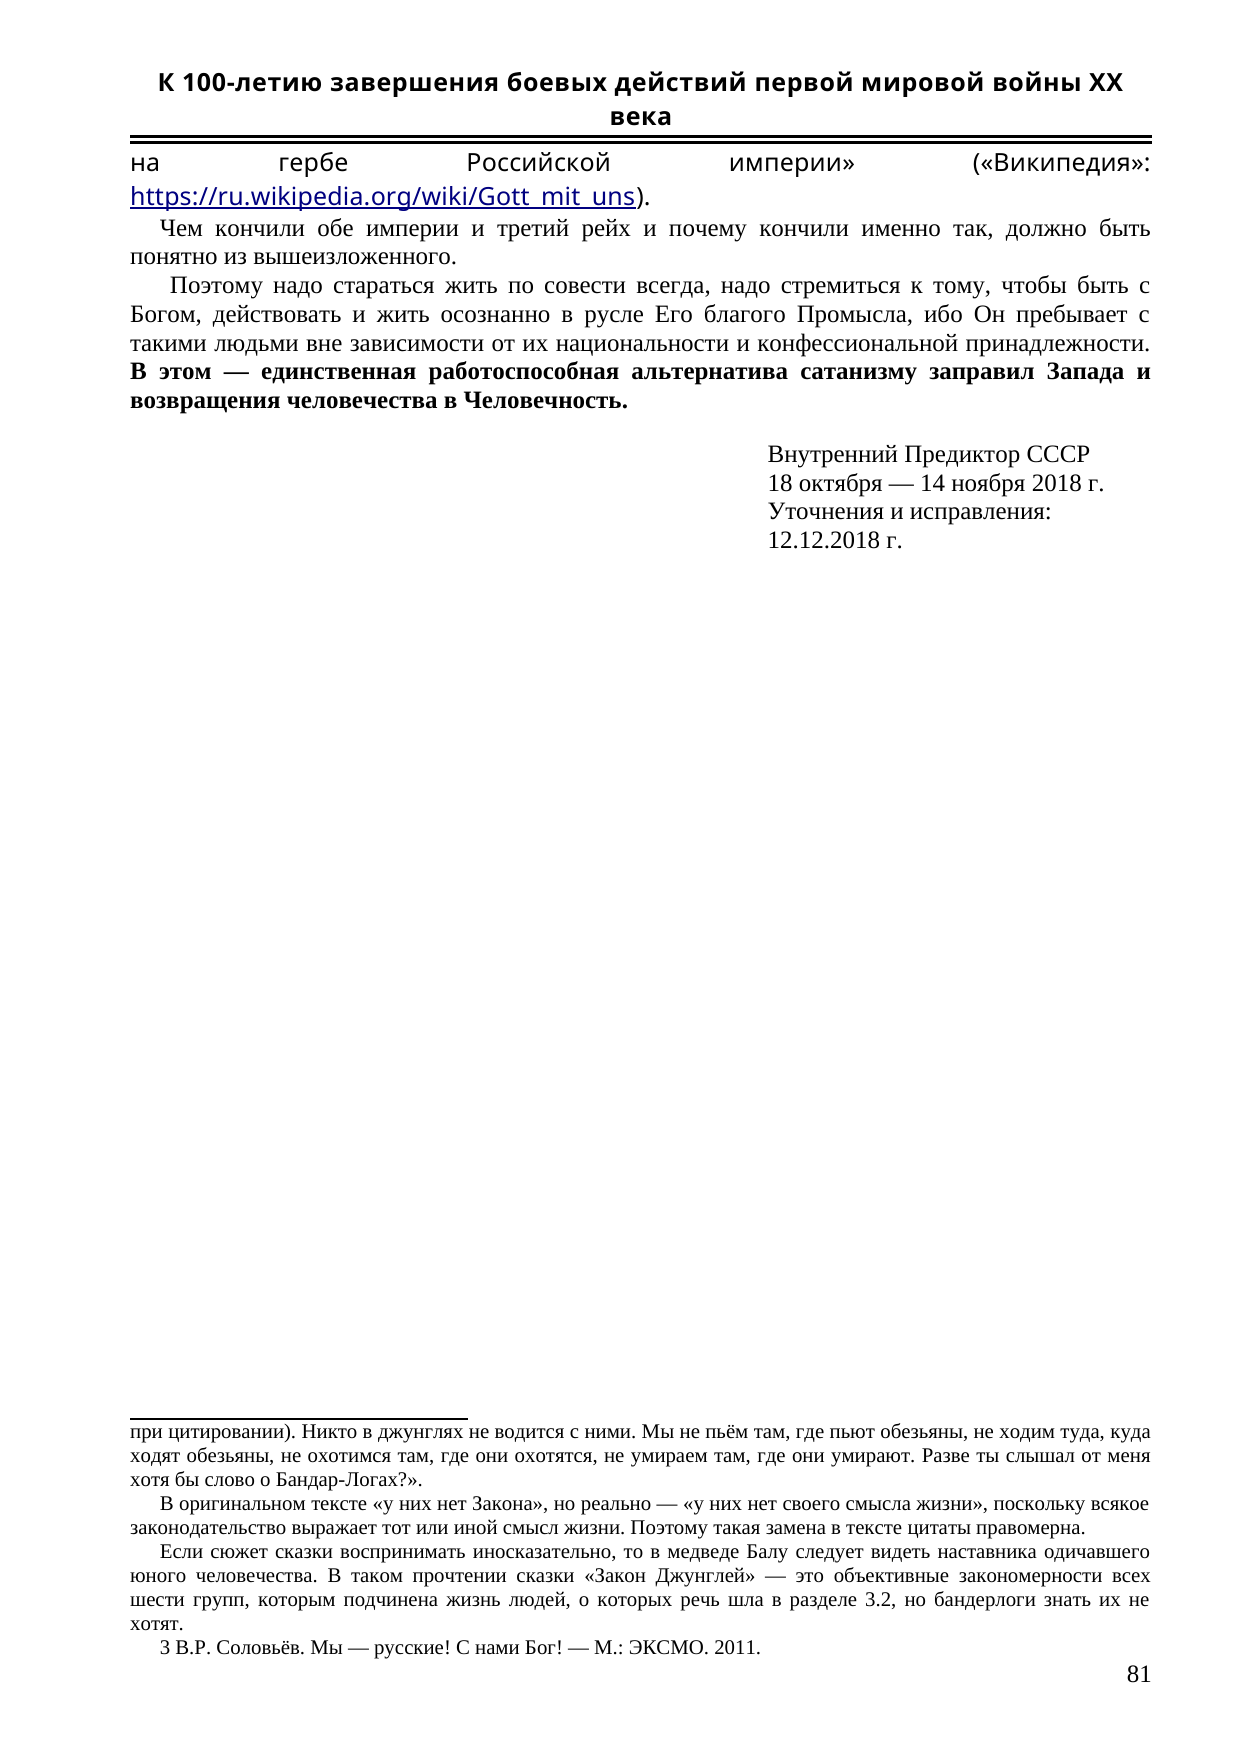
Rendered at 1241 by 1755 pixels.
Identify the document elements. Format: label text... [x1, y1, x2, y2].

text Если сюжет сказки воспринимать иносказательно, то в медведе Балу следует видеть наставника одичавшего юного человечества. В таком прочтении сказки «Закон Джунглей» — это объективные закономерности всех шести групп, которым подчинена жизнь людей, о которых речь шла в разделе 3.2, но бандерлоги знать их не хотят. [130, 1539, 1152, 1635]
text Поэтому надо стараться жить по совести всегда, надо стремиться к тому, чтобы быть с Богом, действовать и жить осознанно в русле Его благого Промысла, ибо Он пребывает с такими людьми вне зависимости от их национальности и конфессиональной принадлежности. В этом — единственная работоспособная альтернатива сатанизму заправил Запада и возвращения человечества в Человечность. [130, 270, 1152, 414]
text В оригинальном тексте «у них нет Закона», но реально — «у них нет своего смысла жизни», поскольку всякое законодательство выражает тот или иной смысл жизни. Поэтому такая замена в тексте цитаты правомерна. [130, 1491, 1152, 1539]
text Чем кончили обе империи и третий рейх и почему кончили именно так, должно быть понятно из вышеизложенного. [130, 213, 1152, 270]
text Внутренний Предиктор СССР 18 октября — 14 ноября 2018 г. Уточнения и исправления: 12.12.2018 г. [767, 439, 1152, 554]
text В.Р. Соловьёв. Мы — русские! С нами Бог! — М.: ЭКСМО. 2011. [130, 1635, 1152, 1659]
text на гербе Российской империи» («Википедия»: https://ru.wikipedia.org/wiki/Gott_mit_uns). [130, 144, 1152, 213]
text при цитировании). Никто в джунглях не водится с ними. Мы не пьём там, где пьют обезьяны, не ходим туда, куда ходят обезьяны, не охотимся там, где они охотятся, не умираем там, где они умирают. Разве ты слышал от меня хотя бы слово о Бандар-Логах?». [130, 1419, 1152, 1491]
